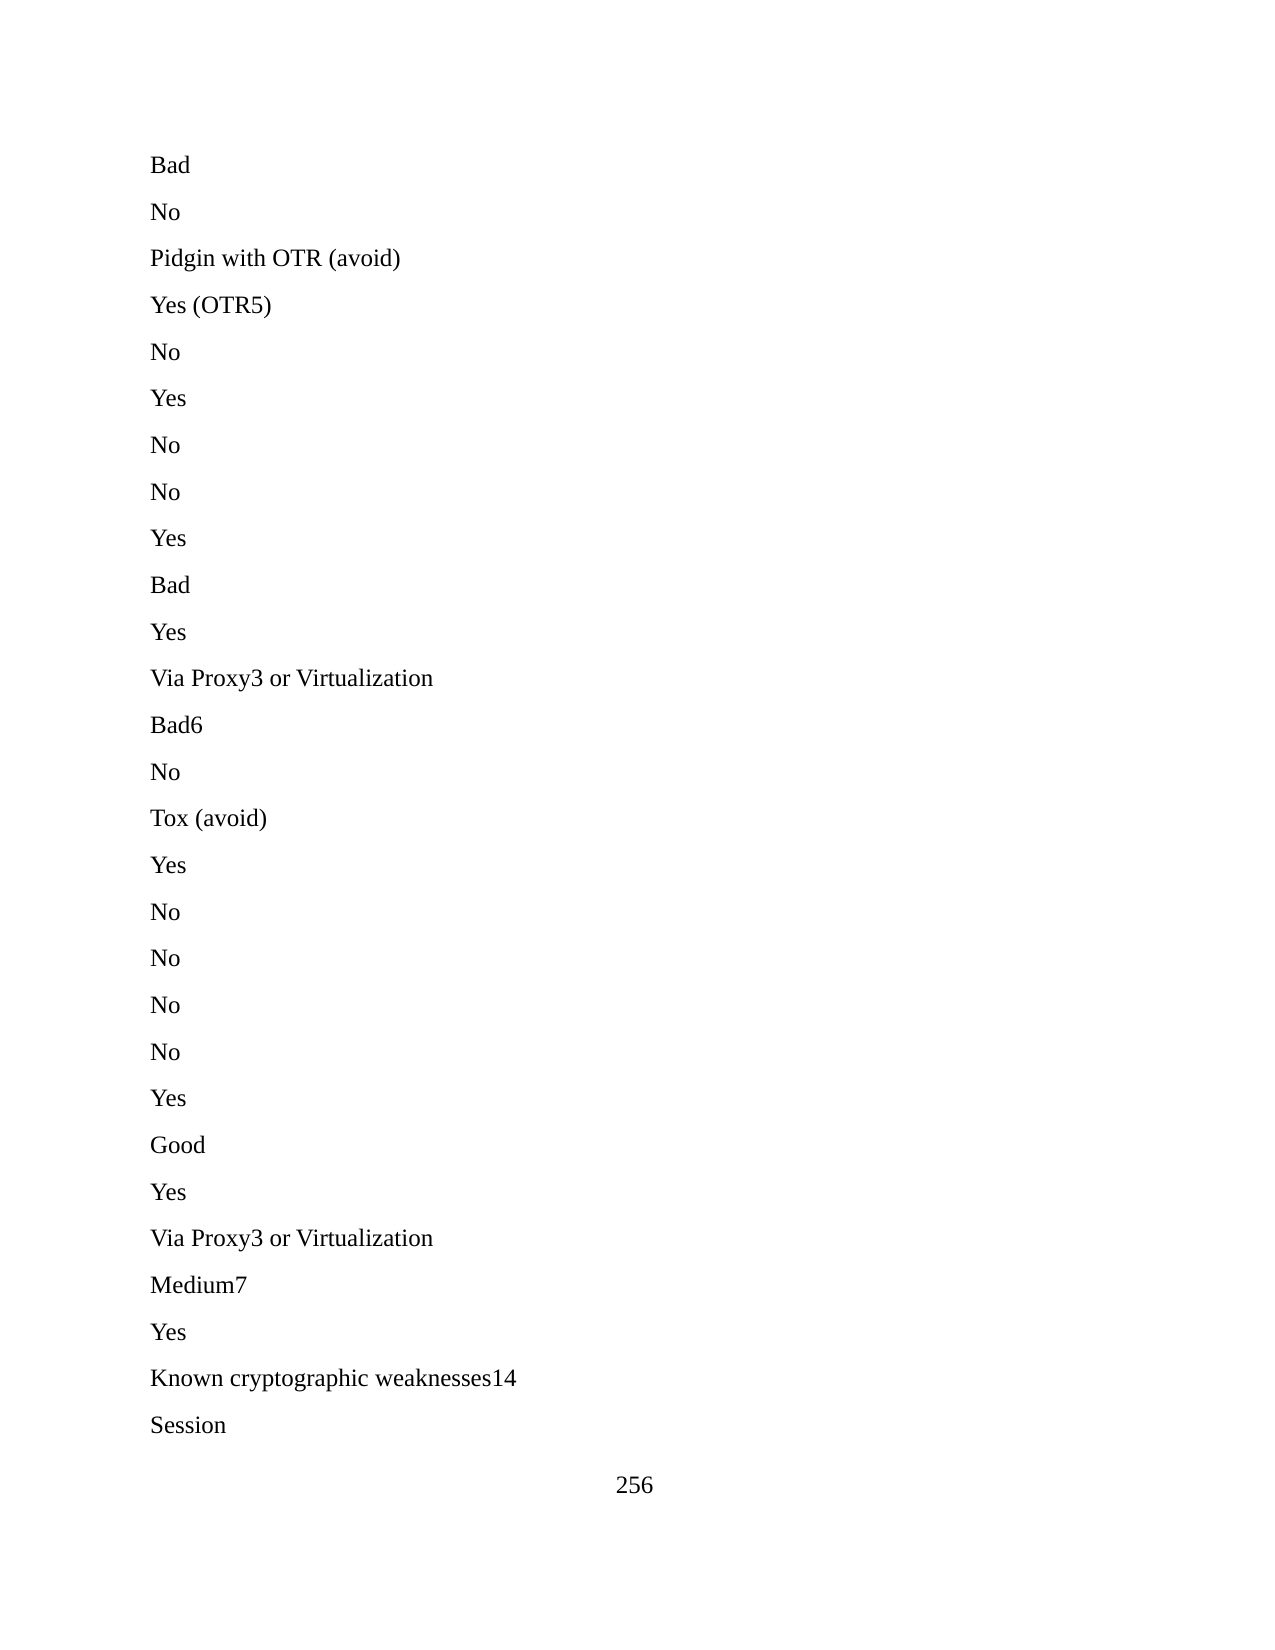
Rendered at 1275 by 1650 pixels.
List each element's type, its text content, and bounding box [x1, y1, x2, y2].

text Medium7 [150, 1270, 1125, 1299]
text Yes [150, 850, 1125, 879]
text Tox (avoid) [150, 803, 1125, 832]
text Known cryptographic weaknesses14 [150, 1363, 1125, 1392]
text No [150, 943, 1125, 972]
text No [150, 1037, 1125, 1065]
text Yes [150, 1177, 1125, 1205]
text Via Proxy3 or Virtualization [150, 663, 1125, 692]
text Yes [150, 383, 1125, 412]
text Yes (OTR5) [150, 290, 1125, 319]
text Bad [150, 150, 1125, 179]
text Yes [150, 617, 1125, 645]
text No [150, 430, 1125, 459]
text No [150, 337, 1125, 365]
text Bad6 [150, 710, 1125, 739]
text Via Proxy3 or Virtualization [150, 1223, 1125, 1252]
text Yes [150, 1317, 1125, 1345]
text No [150, 477, 1125, 505]
text Pidgin with OTR (avoid) [150, 243, 1125, 272]
text No [150, 757, 1125, 785]
text Session [150, 1410, 1125, 1439]
text No [150, 197, 1125, 225]
text No [150, 990, 1125, 1019]
text Yes [150, 1083, 1125, 1112]
text No [150, 897, 1125, 925]
text Yes [150, 523, 1125, 552]
text Bad [150, 570, 1125, 599]
text Good [150, 1130, 1125, 1159]
